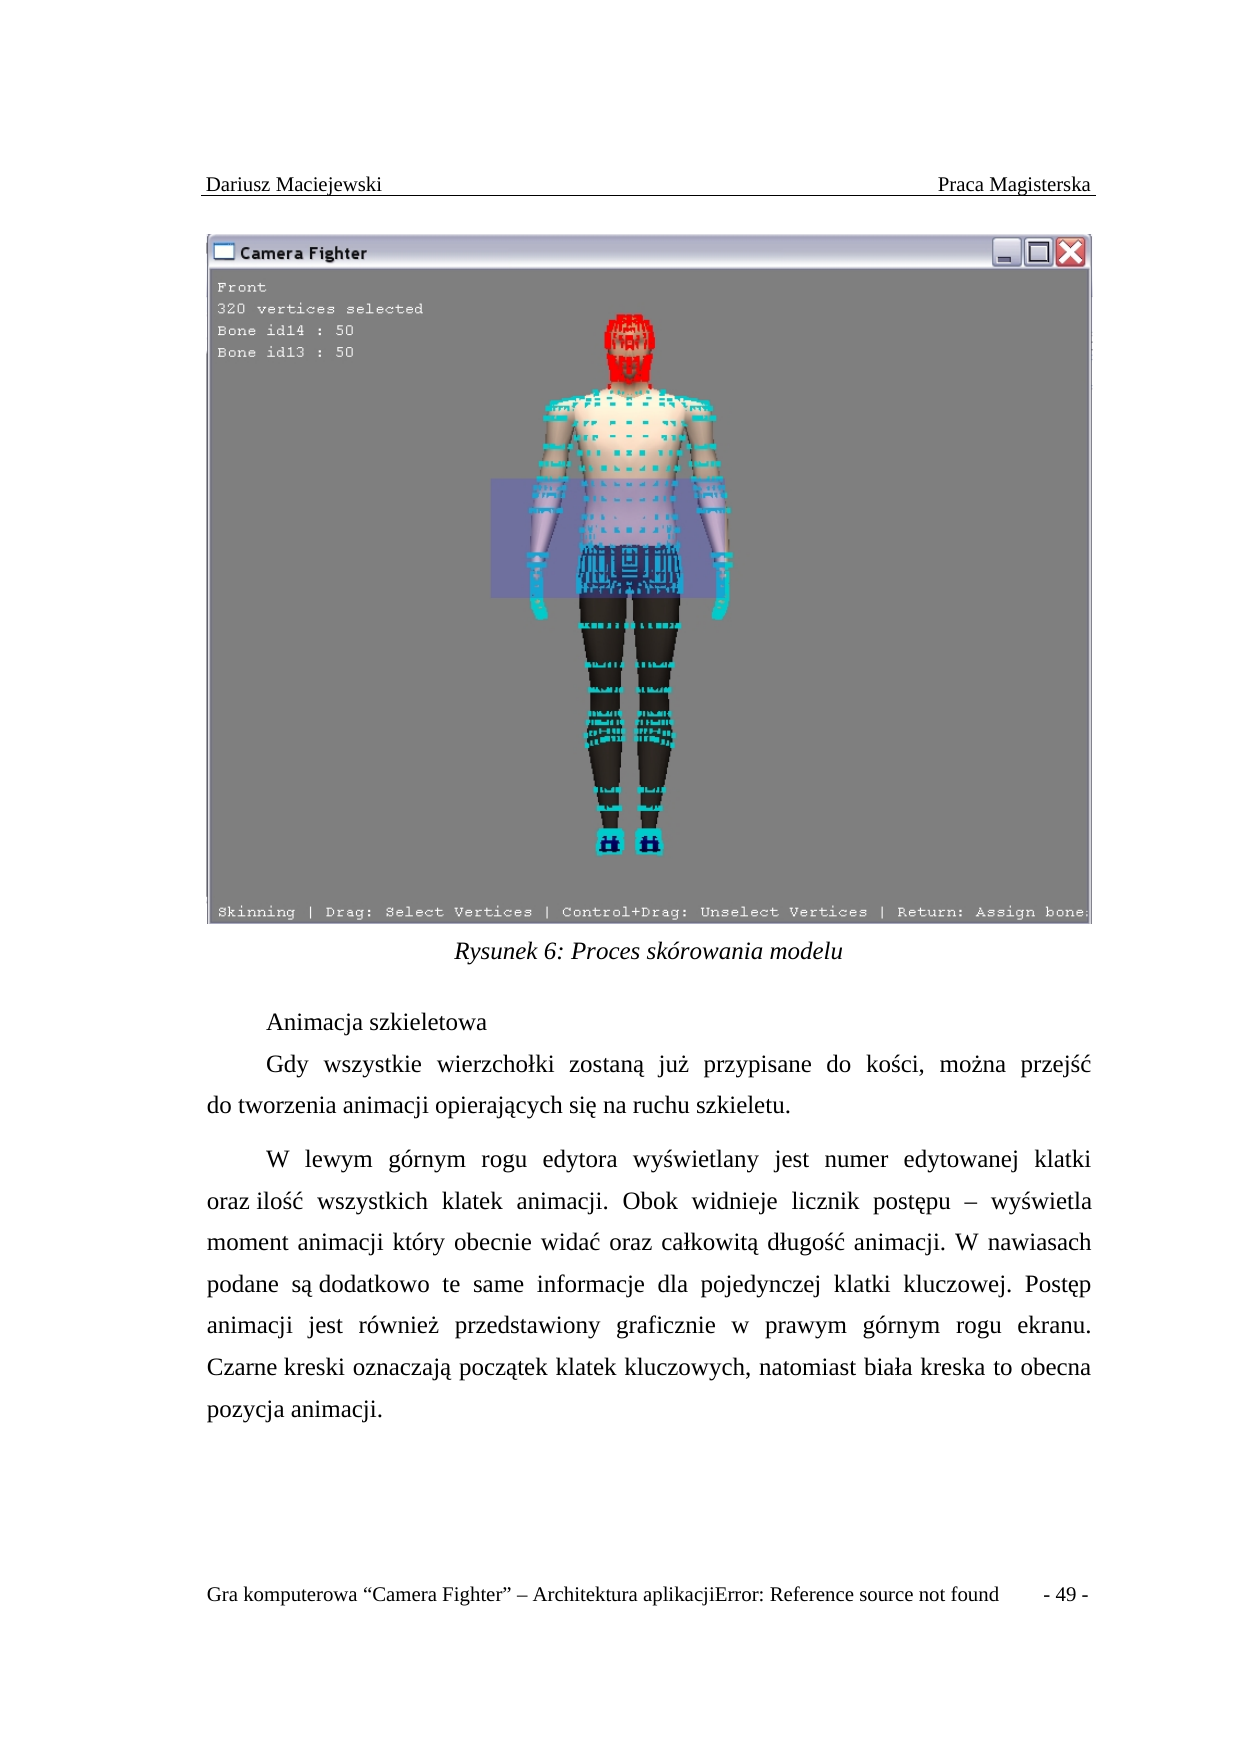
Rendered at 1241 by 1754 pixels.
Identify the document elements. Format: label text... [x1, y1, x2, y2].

text Gdy wszystkie wierzchołki zostaną już przypisane do kości, można przejść do tworzenia animacji opierających się na ruchu szkieletu. [207, 1050, 1092, 1119]
picture [206, 234, 1093, 924]
text Rysunek 6: Proces skórowania modelu [207, 924, 1092, 965]
text Animacja szkieletowa [207, 1008, 1092, 1036]
text W lewym górnym rogu edytora wyświetlany jest numer edytowanej klatki oraz ilość wszystkich klatek animacji. Obok widnieje licznik postępu – wyświetla moment animacji który obecnie widać oraz całkowitą długość animacji. W nawiasach podane są dodatkowo te same informacje dla pojedynczej klatki kluczowej. Postęp animacji jest również przedstawiony graficznie w prawym górnym rogu ekranu. Czarne kreski oznaczają początek klatek kluczowych, natomiast biała kreska to obecna pozycja animacji. [207, 1145, 1092, 1422]
